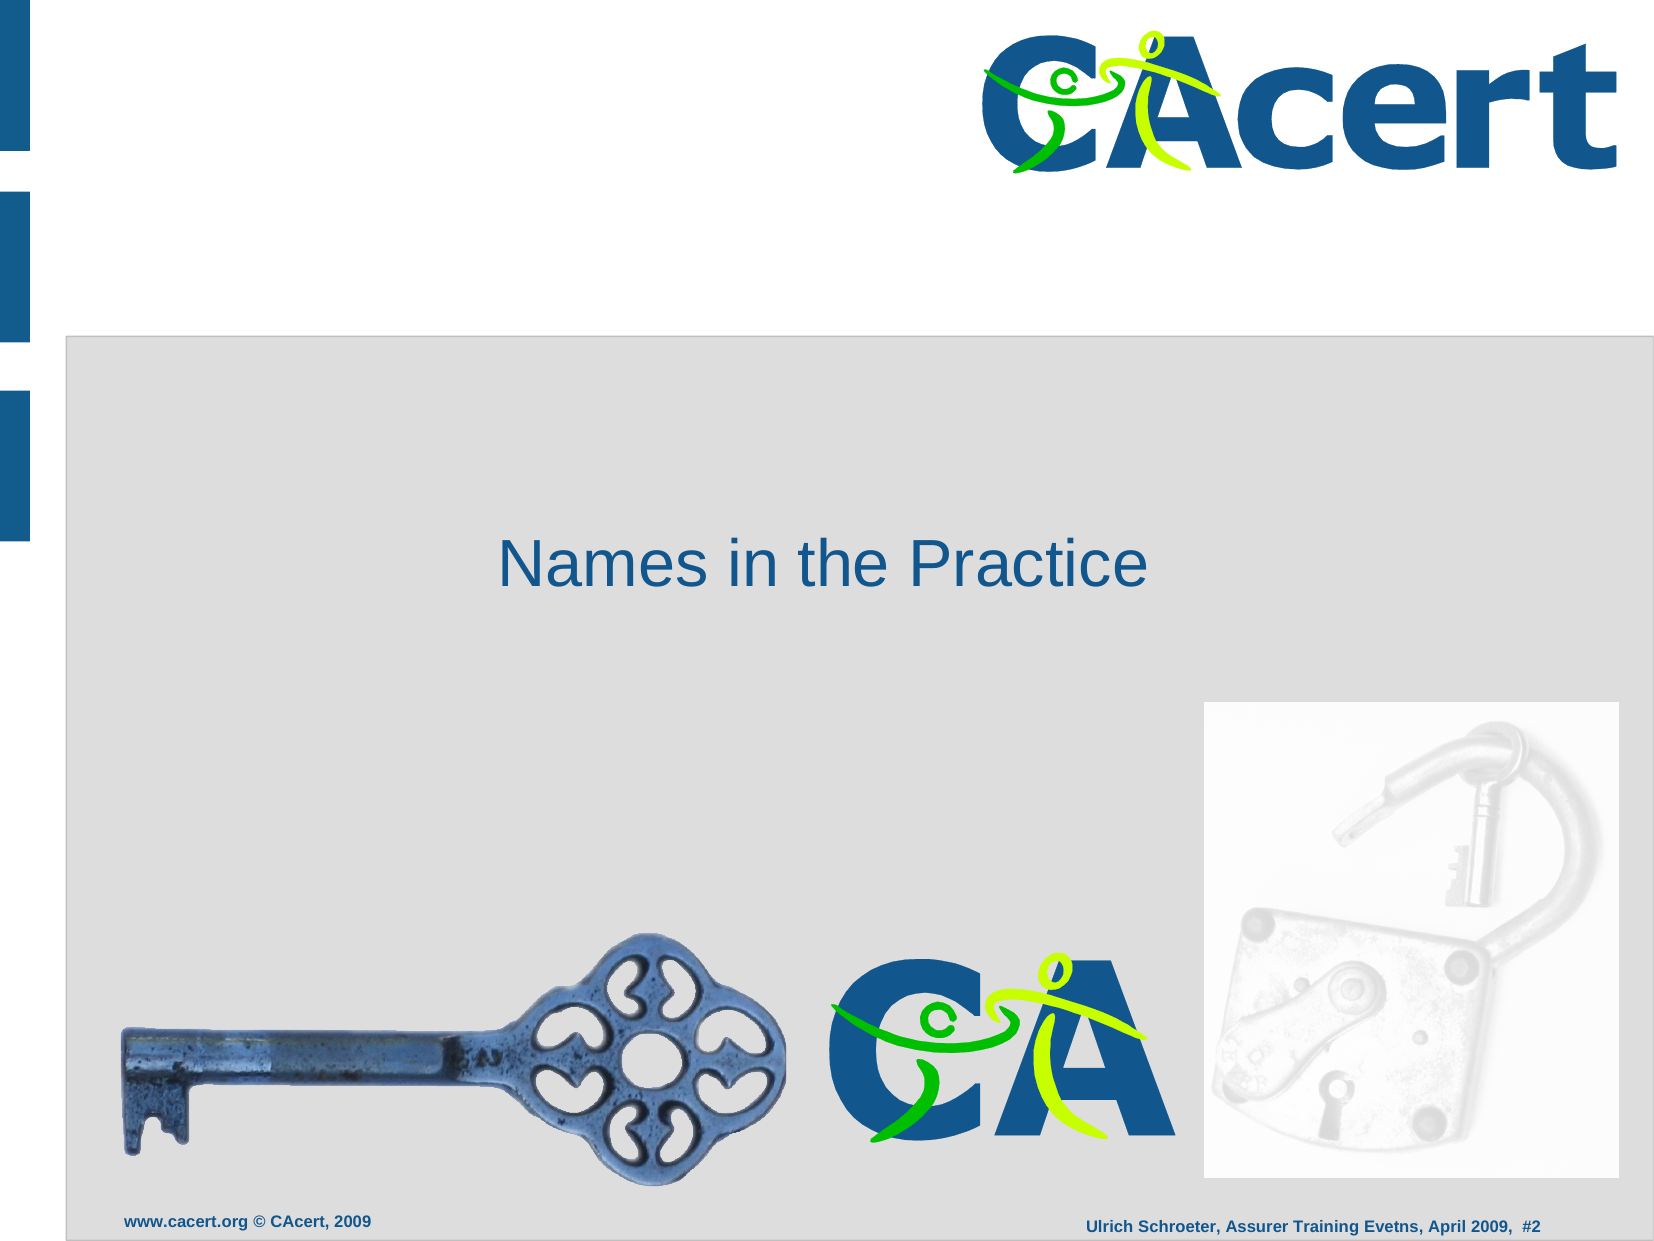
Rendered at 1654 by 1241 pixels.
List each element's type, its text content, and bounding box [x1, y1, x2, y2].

picture [1204, 702, 1619, 1178]
title Names in the Practice [118, 442, 1530, 601]
picture [106, 915, 800, 1203]
picture [826, 950, 1177, 1145]
